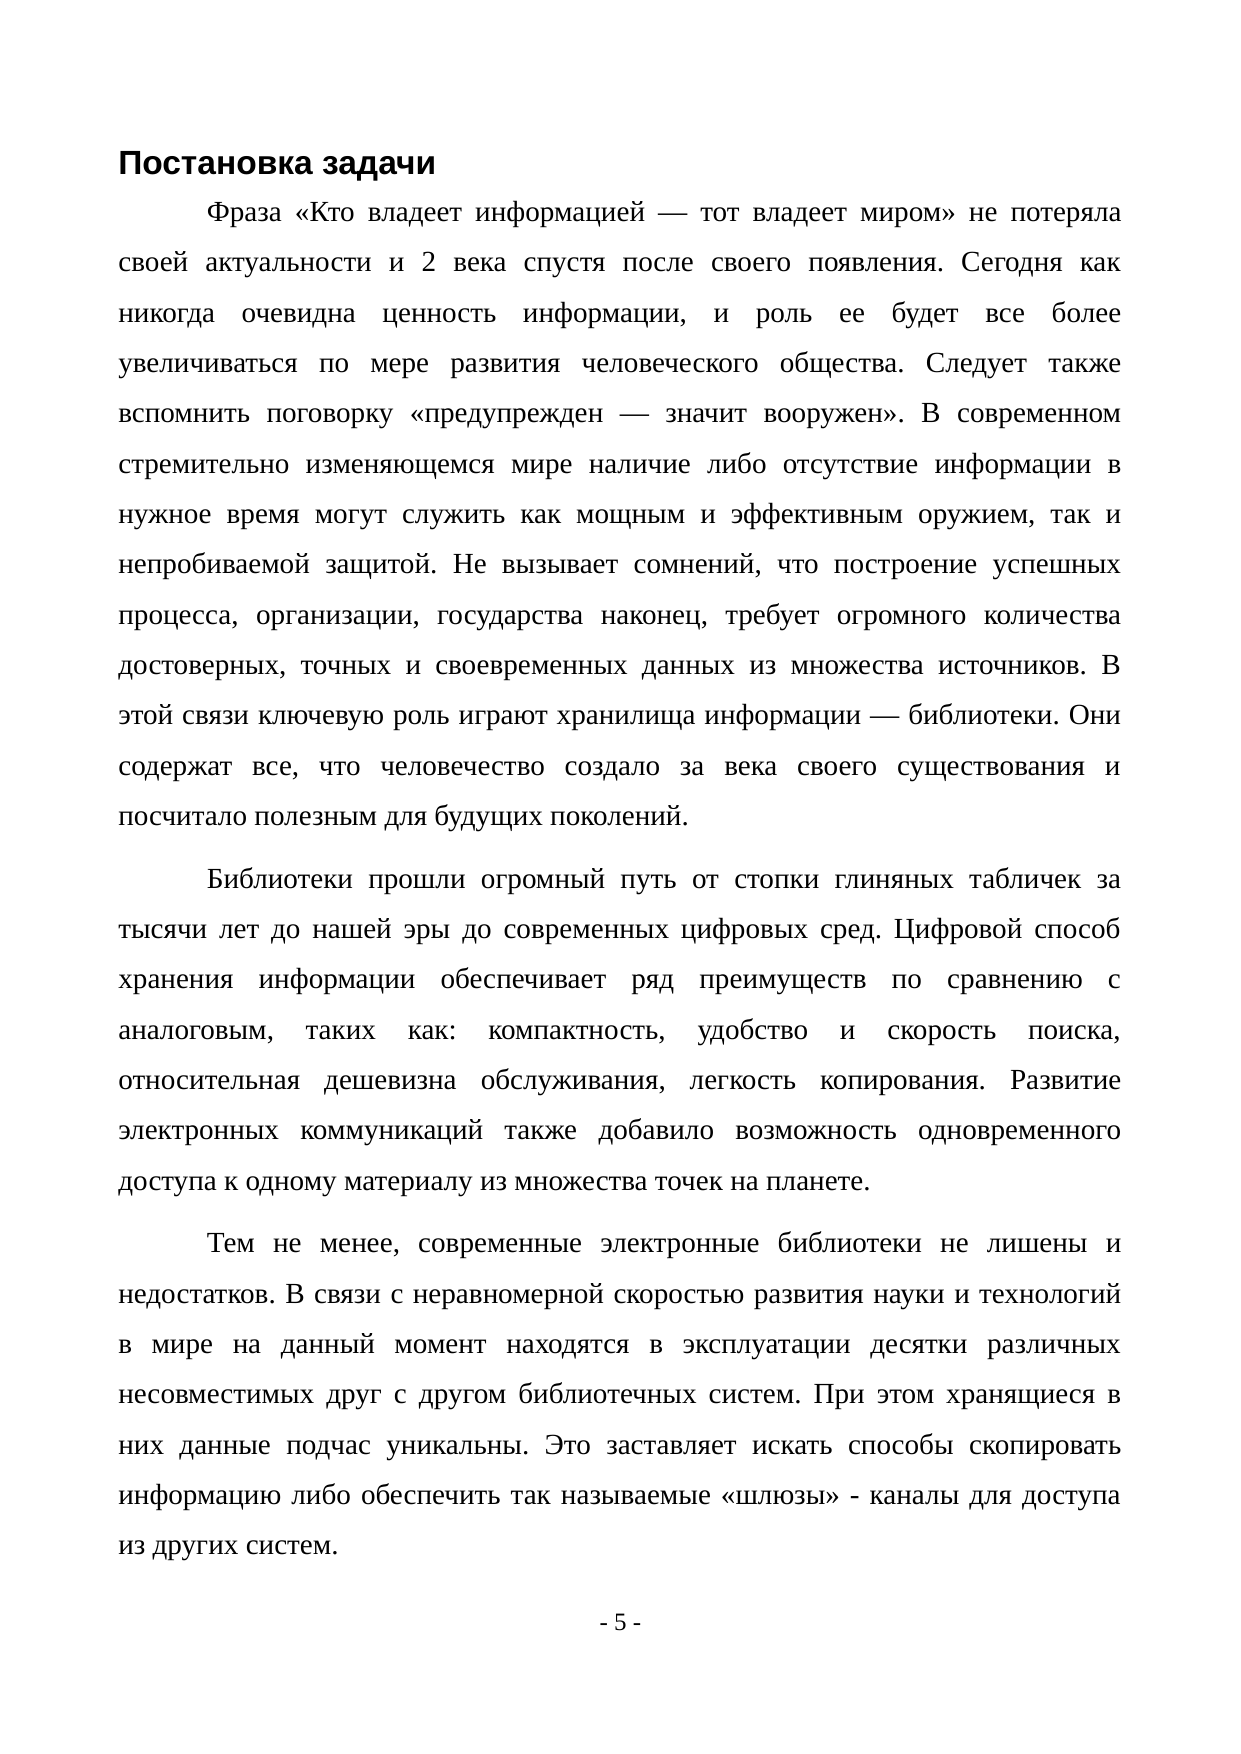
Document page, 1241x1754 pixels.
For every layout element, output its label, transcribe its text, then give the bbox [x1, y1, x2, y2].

subtitle Постановка задачи [118, 143, 1122, 182]
text Тем не менее, современные электронные библиотеки не лишены и недостатков. В связи с неравномерной скоростью развития науки и технологий в мире на данный момент находятся в эксплуатации десятки различных несовместимых друг с другом библиотечных систем. При этом хранящиеся в них данные подчас уникальны. Это заставляет искать способы скопировать информацию либо обеспечить так называемые «шлюзы» - каналы для доступа из других систем. [118, 1226, 1122, 1561]
text Библиотеки прошли огромный путь от стопки глиняных табличек за тысячи лет до нашей эры до современных цифровых сред. Цифровой способ хранения информации обеспечивает ряд преимуществ по сравнению с аналоговым, таких как: компактность, удобство и скорость поиска, относительная дешевизна обслуживания, легкость копирования. Развитие электронных коммуникаций также добавило возможность одновременного доступа к одному материалу из множества точек на планете. [118, 861, 1122, 1196]
text Фраза «Кто владеет информацией — тот владеет миром» не потеряла своей актуальности и 2 века спустя после своего появления. Сегодня как никогда очевидна ценность информации, и роль ее будет все более увеличиваться по мере развития человеческого общества. Следует также вспомнить поговорку «предупрежден — значит вооружен». В современном стремительно изменяющемся мире наличие либо отсутствие информации в нужное время могут служить как мощным и эффективным оружием, так и непробиваемой защитой. Не вызывает сомнений, что построение успешных процесса, организации, государства наконец, требует огромного количества достоверных, точных и своевременных данных из множества источников. В этой связи ключевую роль играют хранилища информации — библиотеки. Они содержат все, что человечество создало за века своего существования и посчитало полезным для будущих поколений. [118, 194, 1122, 832]
